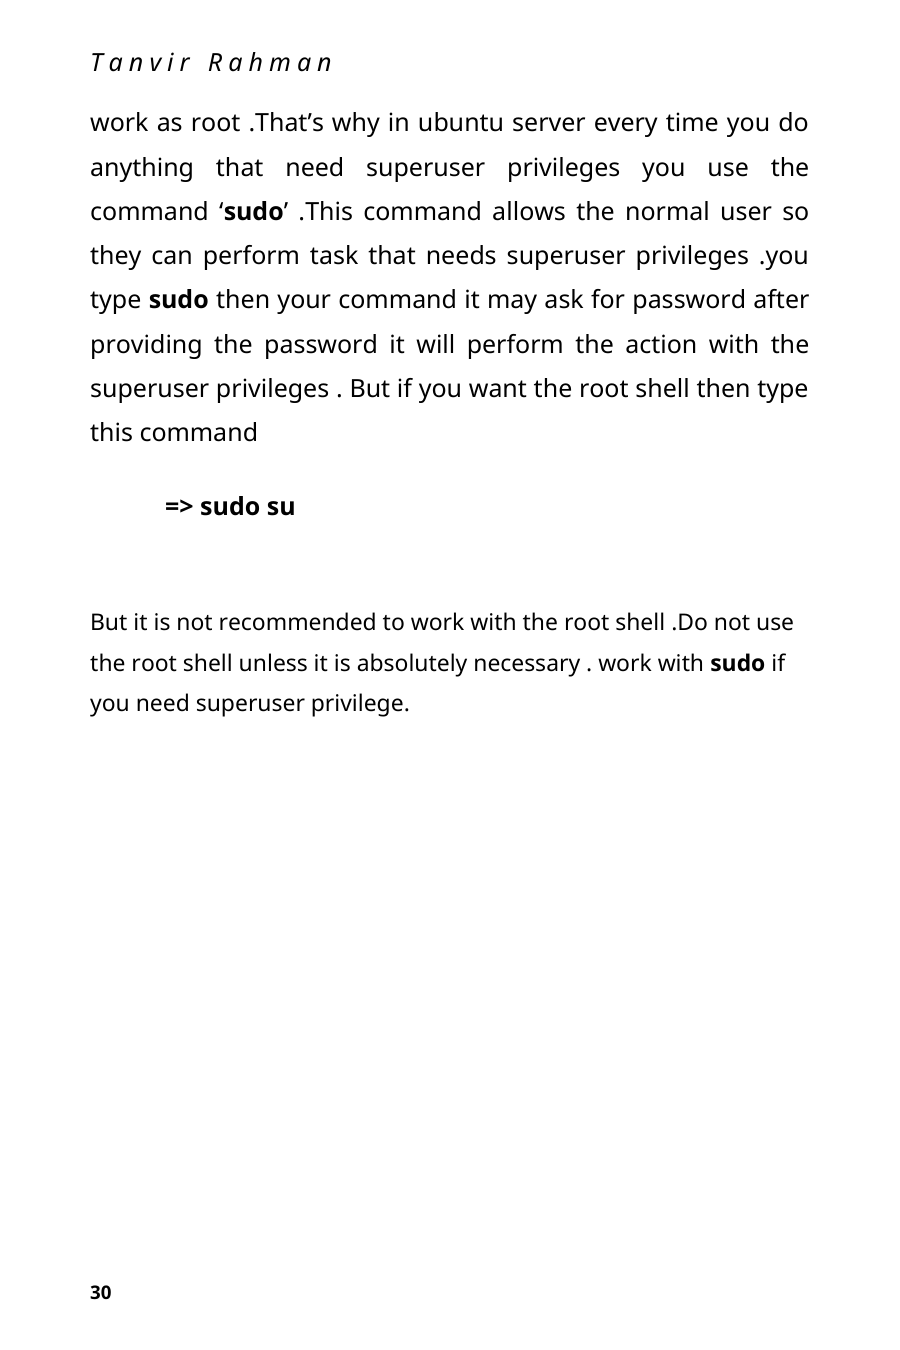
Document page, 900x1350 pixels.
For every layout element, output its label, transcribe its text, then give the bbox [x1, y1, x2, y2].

text But it is not recommended to work with the root shell .Do not use the root shell unless it is absolutely necessary . work with sudo if you need superuser privilege. [90, 606, 810, 718]
text work as root .That’s why in ubuntu server every time you do anything that need superuser privileges you use the command ‘sudo’ .This command allows the normal user so they can perform task that needs superuser privileges .you type sudo then your command it may ask for password after providing the password it will perform the action with the superuser privileges . But if you want the root shell then type this command [90, 105, 810, 449]
text => sudo su [90, 488, 810, 522]
